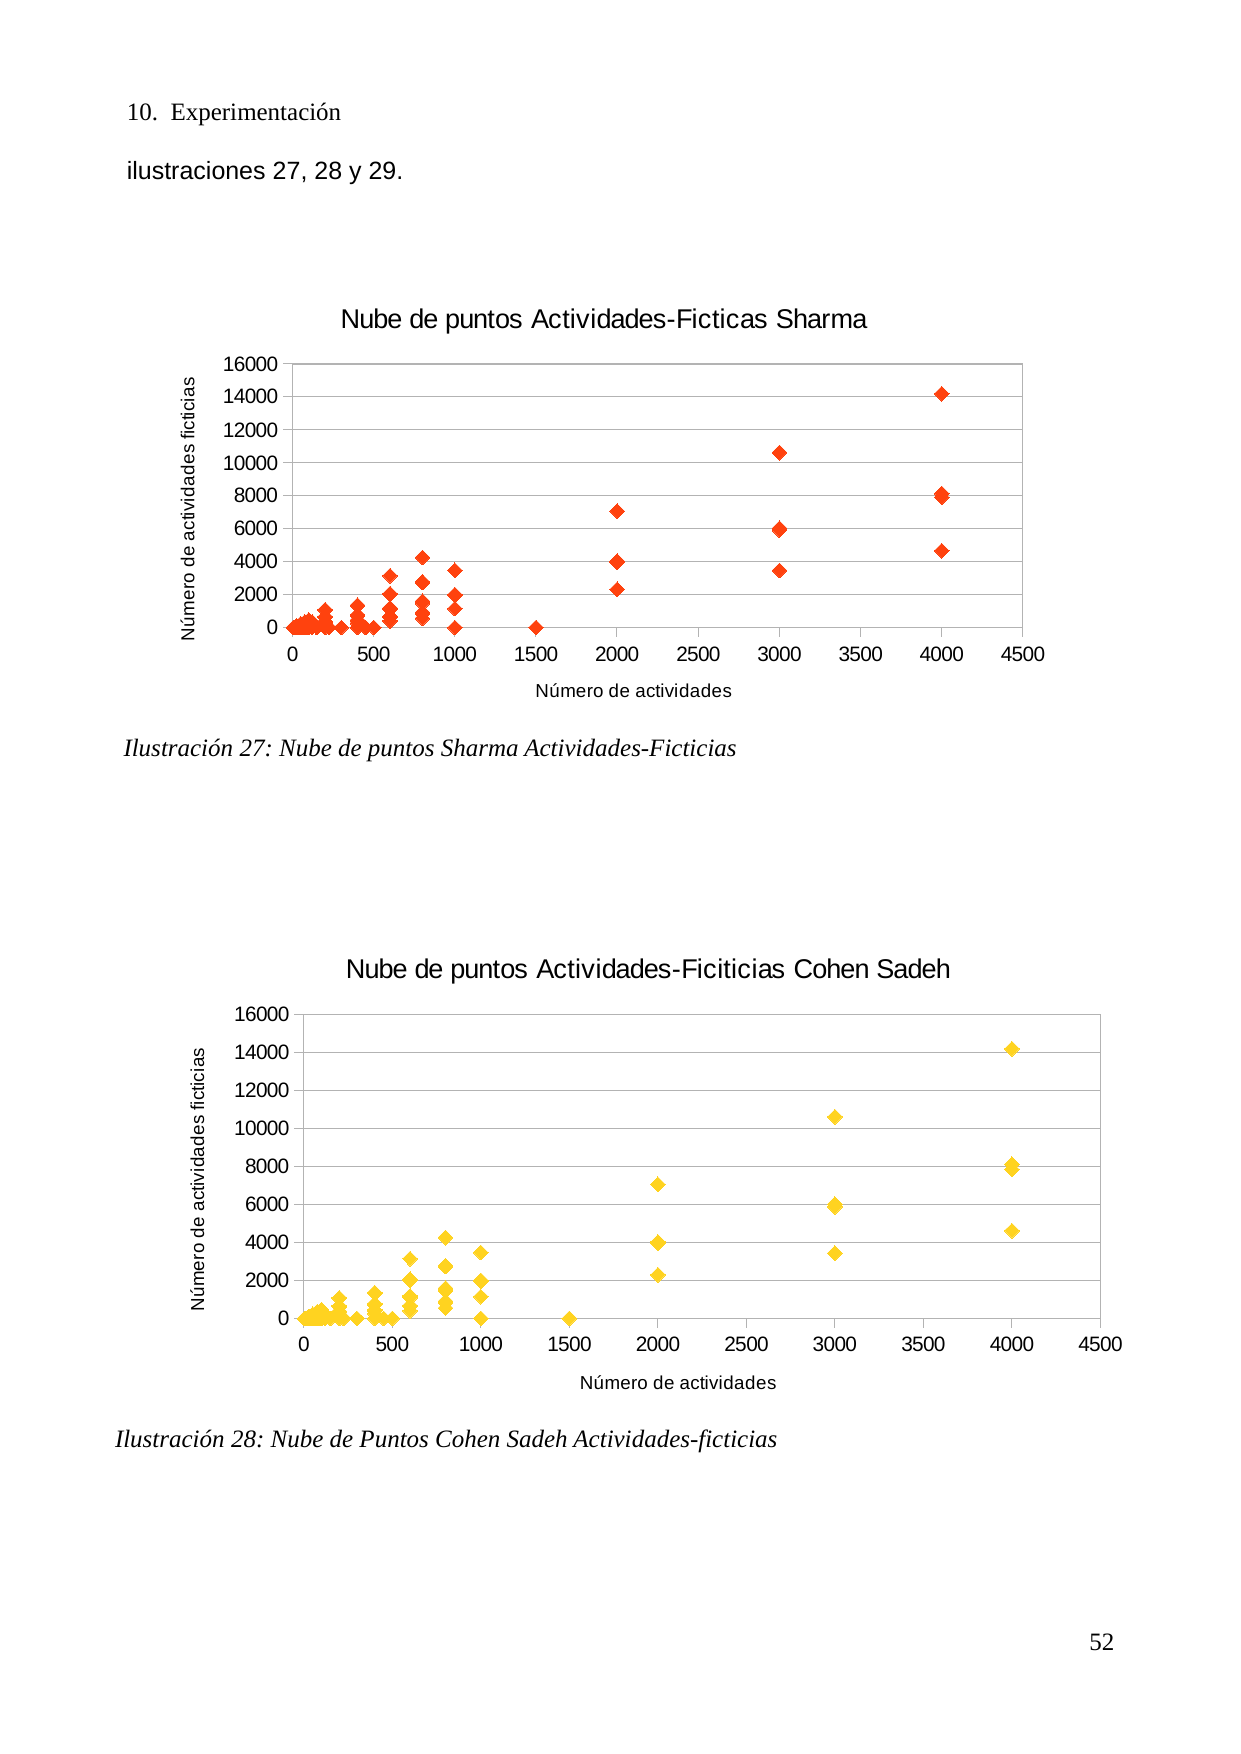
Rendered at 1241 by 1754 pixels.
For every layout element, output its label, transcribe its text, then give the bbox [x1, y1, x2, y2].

text Ilustración 27: Nube de puntos Sharma Actividades-Ficticias [123, 280, 1117, 762]
text ilustraciones 27, 28 y 29. [127, 156, 1114, 185]
text Ilustración 28: Nube de Puntos Cohen Sadeh Actividades-ficticias [115, 929, 1126, 1453]
